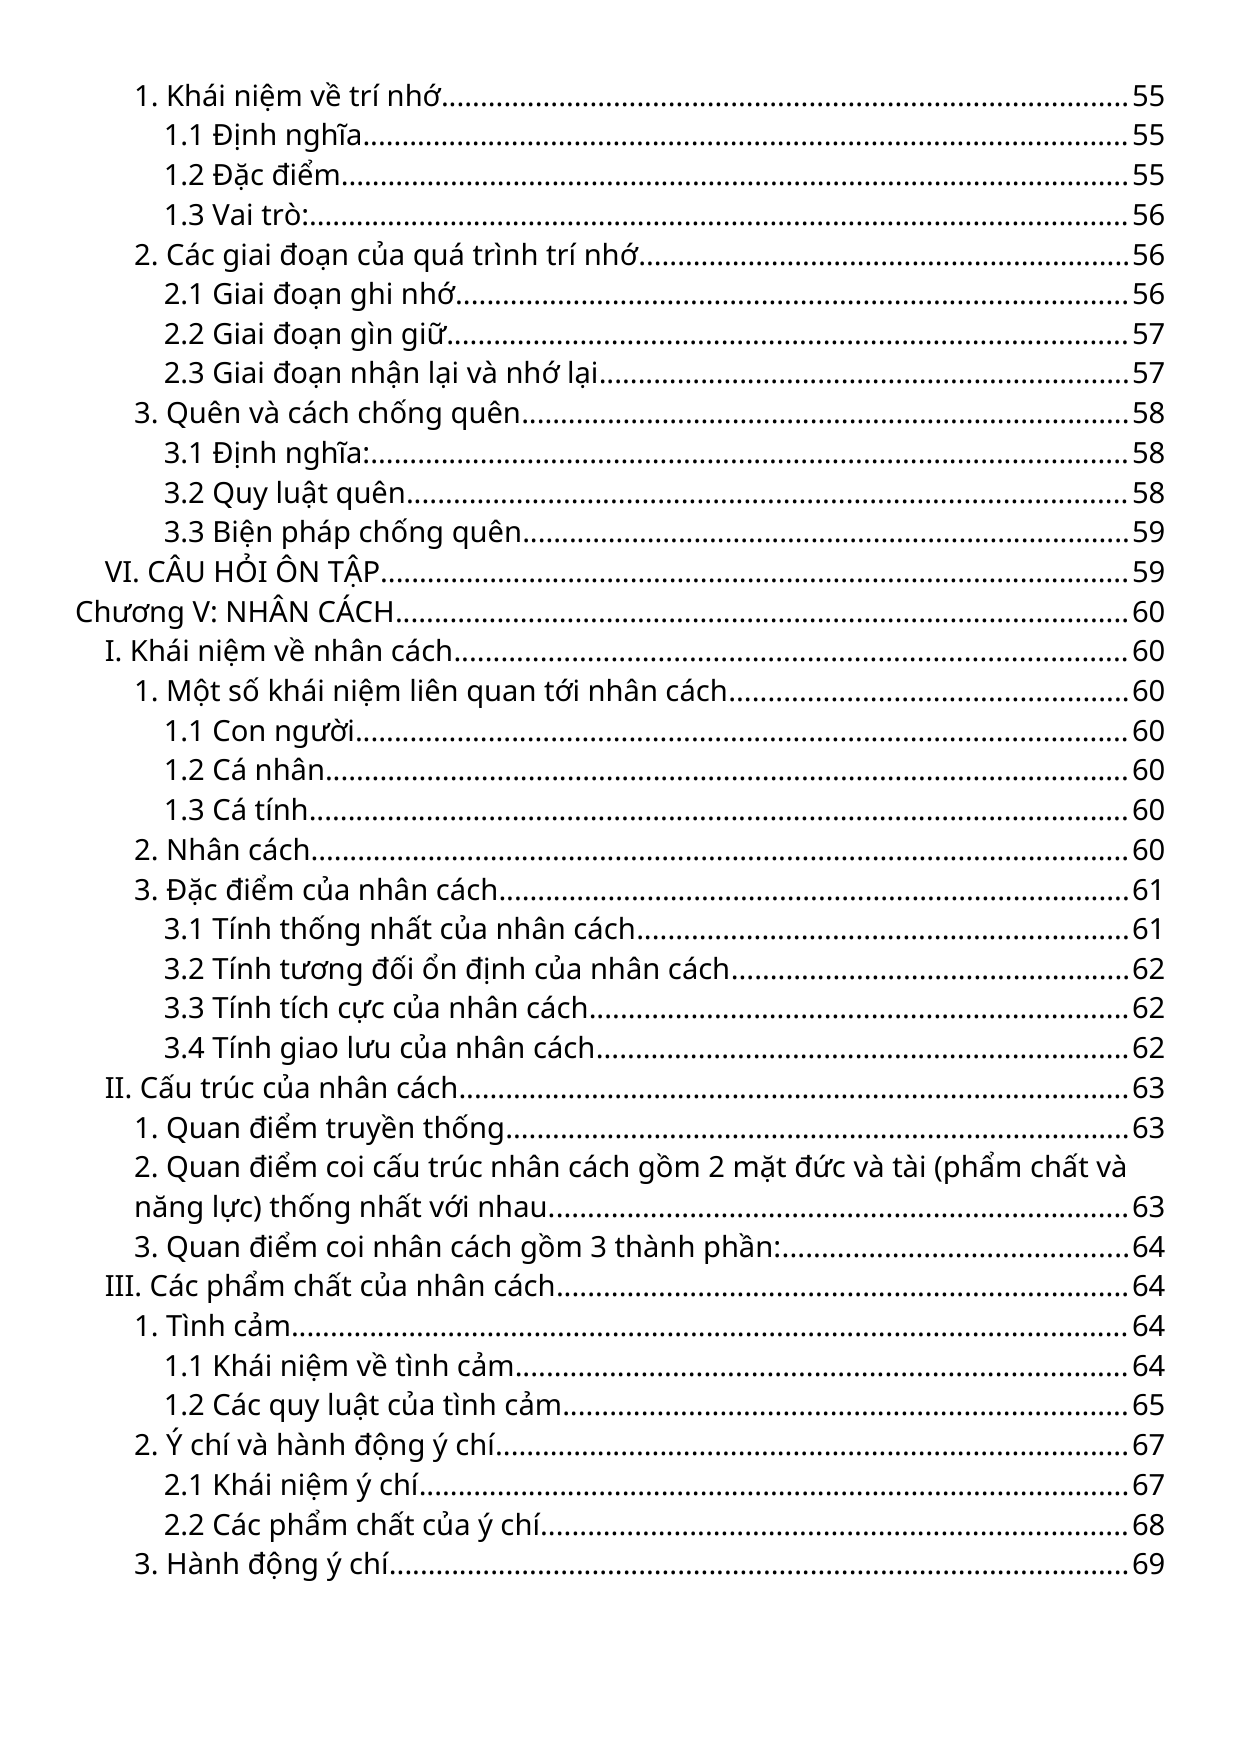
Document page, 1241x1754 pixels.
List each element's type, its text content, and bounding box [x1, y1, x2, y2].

text 1.3 Cá tính 60 [163, 789, 1165, 829]
text III. Các phẩm chất của nhân cách 64 [104, 1266, 1165, 1305]
text 3. Quan điểm coi nhân cách gồm 3 thành phần: 64 [134, 1226, 1165, 1266]
text 1.1 Định nghĩa 55 [163, 115, 1165, 154]
text 1.1 Khái niệm về tình cảm 64 [163, 1345, 1165, 1385]
text 3.3 Biện pháp chống quên 59 [163, 512, 1165, 551]
text 1.3 Vai trò: 56 [163, 194, 1165, 234]
text 3.3 Tính tích cực của nhân cách 62 [163, 988, 1165, 1027]
text 3. Hành động ý chí 69 [134, 1543, 1165, 1583]
text 2.1 Giai đoạn ghi nhớ 56 [163, 273, 1165, 313]
text 1.1 Con người 60 [163, 710, 1165, 750]
text 1.2 Cá nhân 60 [163, 750, 1165, 789]
text 1. Quan điểm truyền thống 63 [134, 1107, 1165, 1147]
text 3.1 Định nghĩa: 58 [163, 432, 1165, 472]
text I. Khái niệm về nhân cách 60 [104, 631, 1165, 670]
text 1. Tình cảm 64 [134, 1305, 1165, 1345]
text 3. Quên và cách chống quên 58 [134, 392, 1165, 432]
text 1. Khái niệm về trí nhớ 55 [134, 75, 1165, 115]
text VI. CÂU HỎI ÔN TẬP 59 [104, 551, 1165, 591]
text 3.2 Quy luật quên 58 [163, 472, 1165, 512]
text 2.1 Khái niệm ý chí 67 [163, 1464, 1165, 1504]
text 2. Nhân cách 60 [134, 829, 1165, 869]
text 1. Một số khái niệm liên quan tới nhân cách 60 [134, 670, 1165, 710]
text 2.3 Giai đoạn nhận lại và nhớ lại 57 [163, 353, 1165, 392]
text 2.2 Giai đoạn gìn giữ 57 [163, 313, 1165, 353]
text 2. Ý chí và hành động ý chí 67 [134, 1424, 1165, 1464]
text 2. Các giai đoạn của quá trình trí nhớ 56 [134, 234, 1165, 273]
text Chương V: NHÂN CÁCH 60 [75, 591, 1165, 631]
text 1.2 Đặc điểm 55 [163, 154, 1165, 194]
text 3.1 Tính thống nhất của nhân cách 61 [163, 908, 1165, 948]
text 2.2 Các phẩm chất của ý chí 68 [163, 1504, 1165, 1543]
text 1.2 Các quy luật của tình cảm 65 [163, 1385, 1165, 1424]
text II. Cấu trúc của nhân cách 63 [104, 1067, 1165, 1107]
text 2. Quan điểm coi cấu trúc nhân cách gồm 2 mặt đức và tài (phẩm chất và năng lực) thống nhất với nhau. 63 [134, 1147, 1165, 1226]
text 3.2 Tính tương đối ổn định của nhân cách 62 [163, 948, 1165, 988]
text 3.4 Tính giao lưu của nhân cách 62 [163, 1027, 1165, 1067]
text 3. Đặc điểm của nhân cách 61 [134, 869, 1165, 908]
